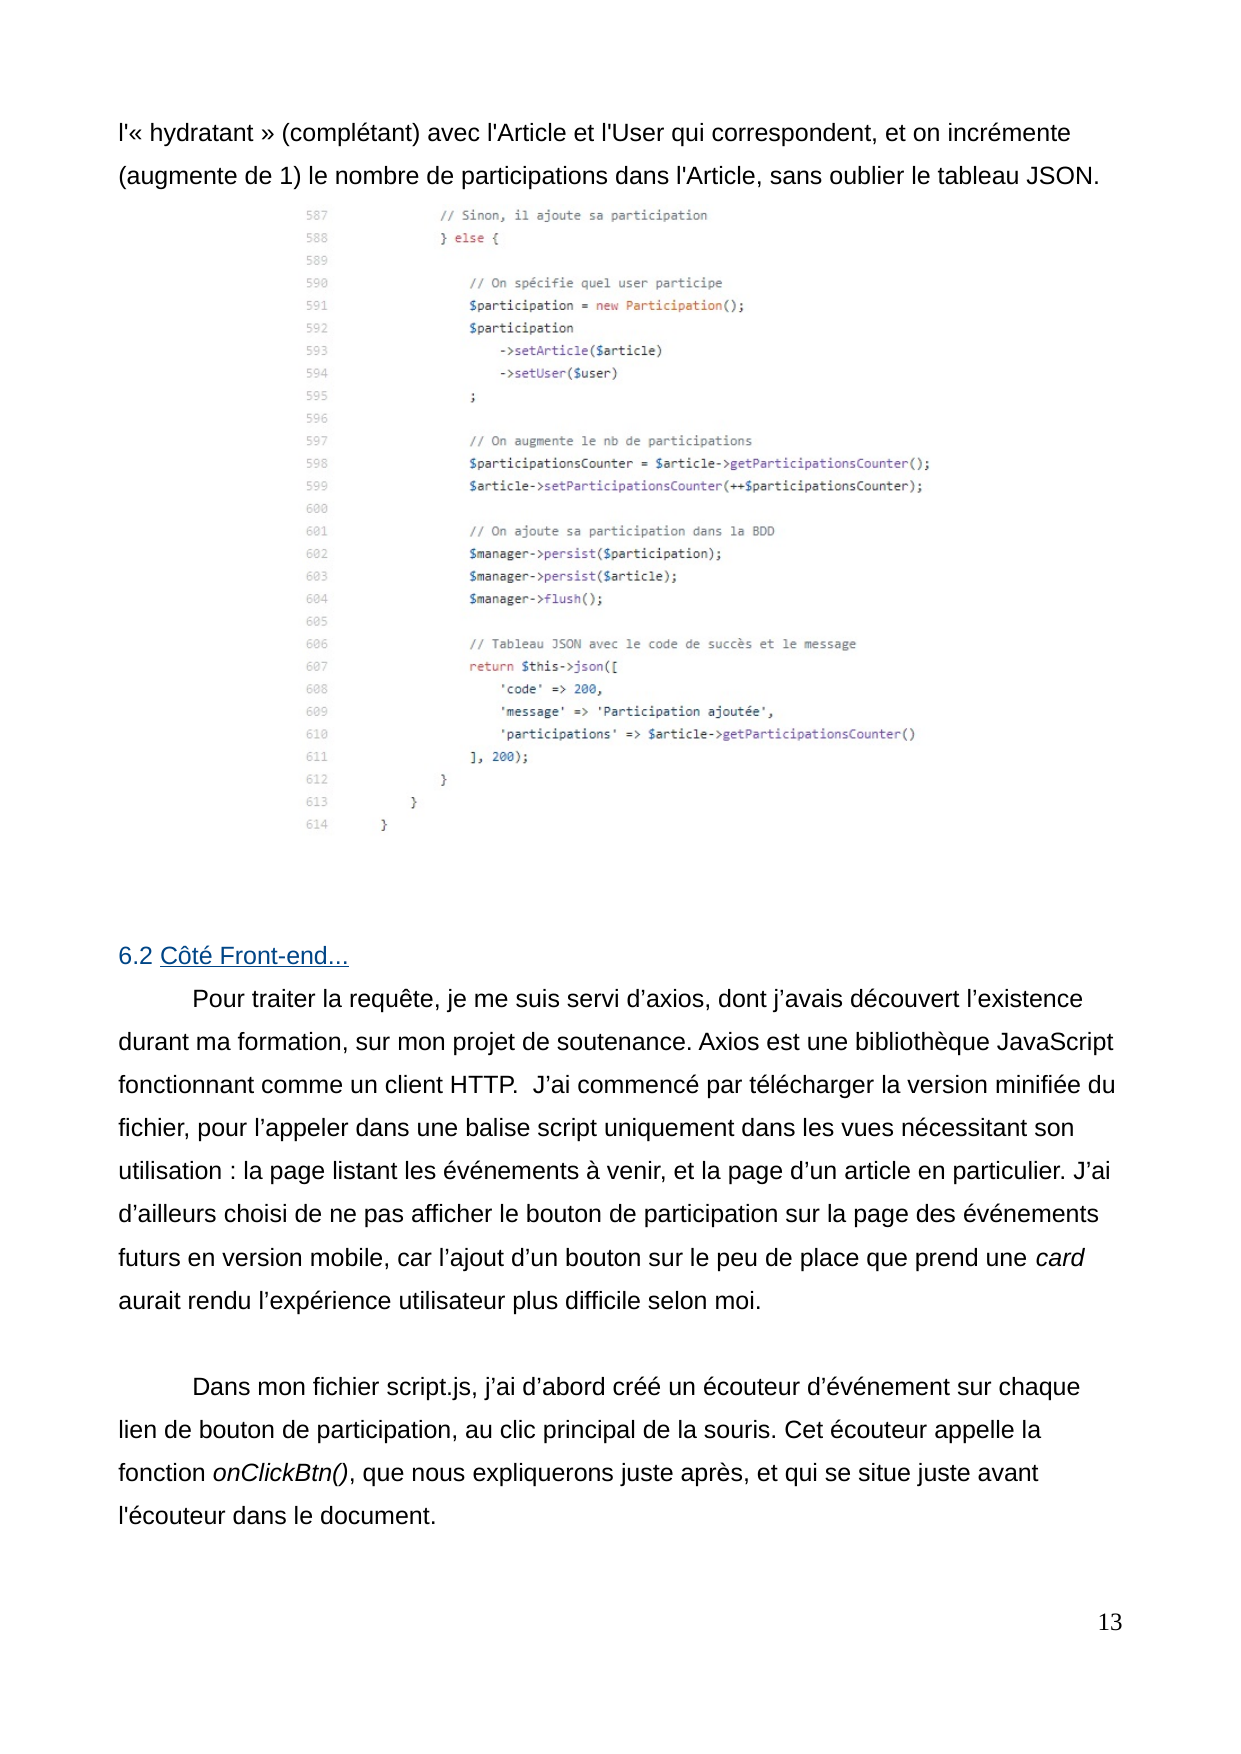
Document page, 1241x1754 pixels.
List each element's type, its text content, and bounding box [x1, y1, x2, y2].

text Dans mon fichier script.js, j’ai d’abord créé un écouteur d’événement sur chaque lien de bouton de participation, au clic principal de la souris. Cet écouteur appelle la fonction onClickBtn(), que nous expliquerons juste après, et qui se situe juste avant l'écouteur dans le document. [118, 1372, 1122, 1530]
text l'« hydratant » (complétant) avec l'Article et l'User qui correspondent, et on incrémente (augmente de 1) le nombre de participations dans l'Article, sans oublier le tableau JSON. [118, 118, 1122, 190]
text Pour traiter la requête, je me suis servi d’axios, dont j’avais découvert l’existence durant ma formation, sur mon projet de soutenance. Axios est une bibliothèque JavaScript fonctionnant comme un client HTTP. J’ai commencé par télécharger la version minifiée du fichier, pour l’appeler dans une balise script uniquement dans les vues nécessitant son utilisation : la page listant les événements à venir, et la page d’un article en particulier. J’ai d’ailleurs choisi de ne pas afficher le bouton de participation sur la page des événements futurs en version mobile, car l’ajout d’un bouton sur le peu de place que prend une card aurait rendu l’expérience utilisateur plus difficile selon moi. [118, 984, 1122, 1314]
picture [298, 204, 942, 840]
text 6.2 Côté Front-end... [118, 941, 1122, 969]
